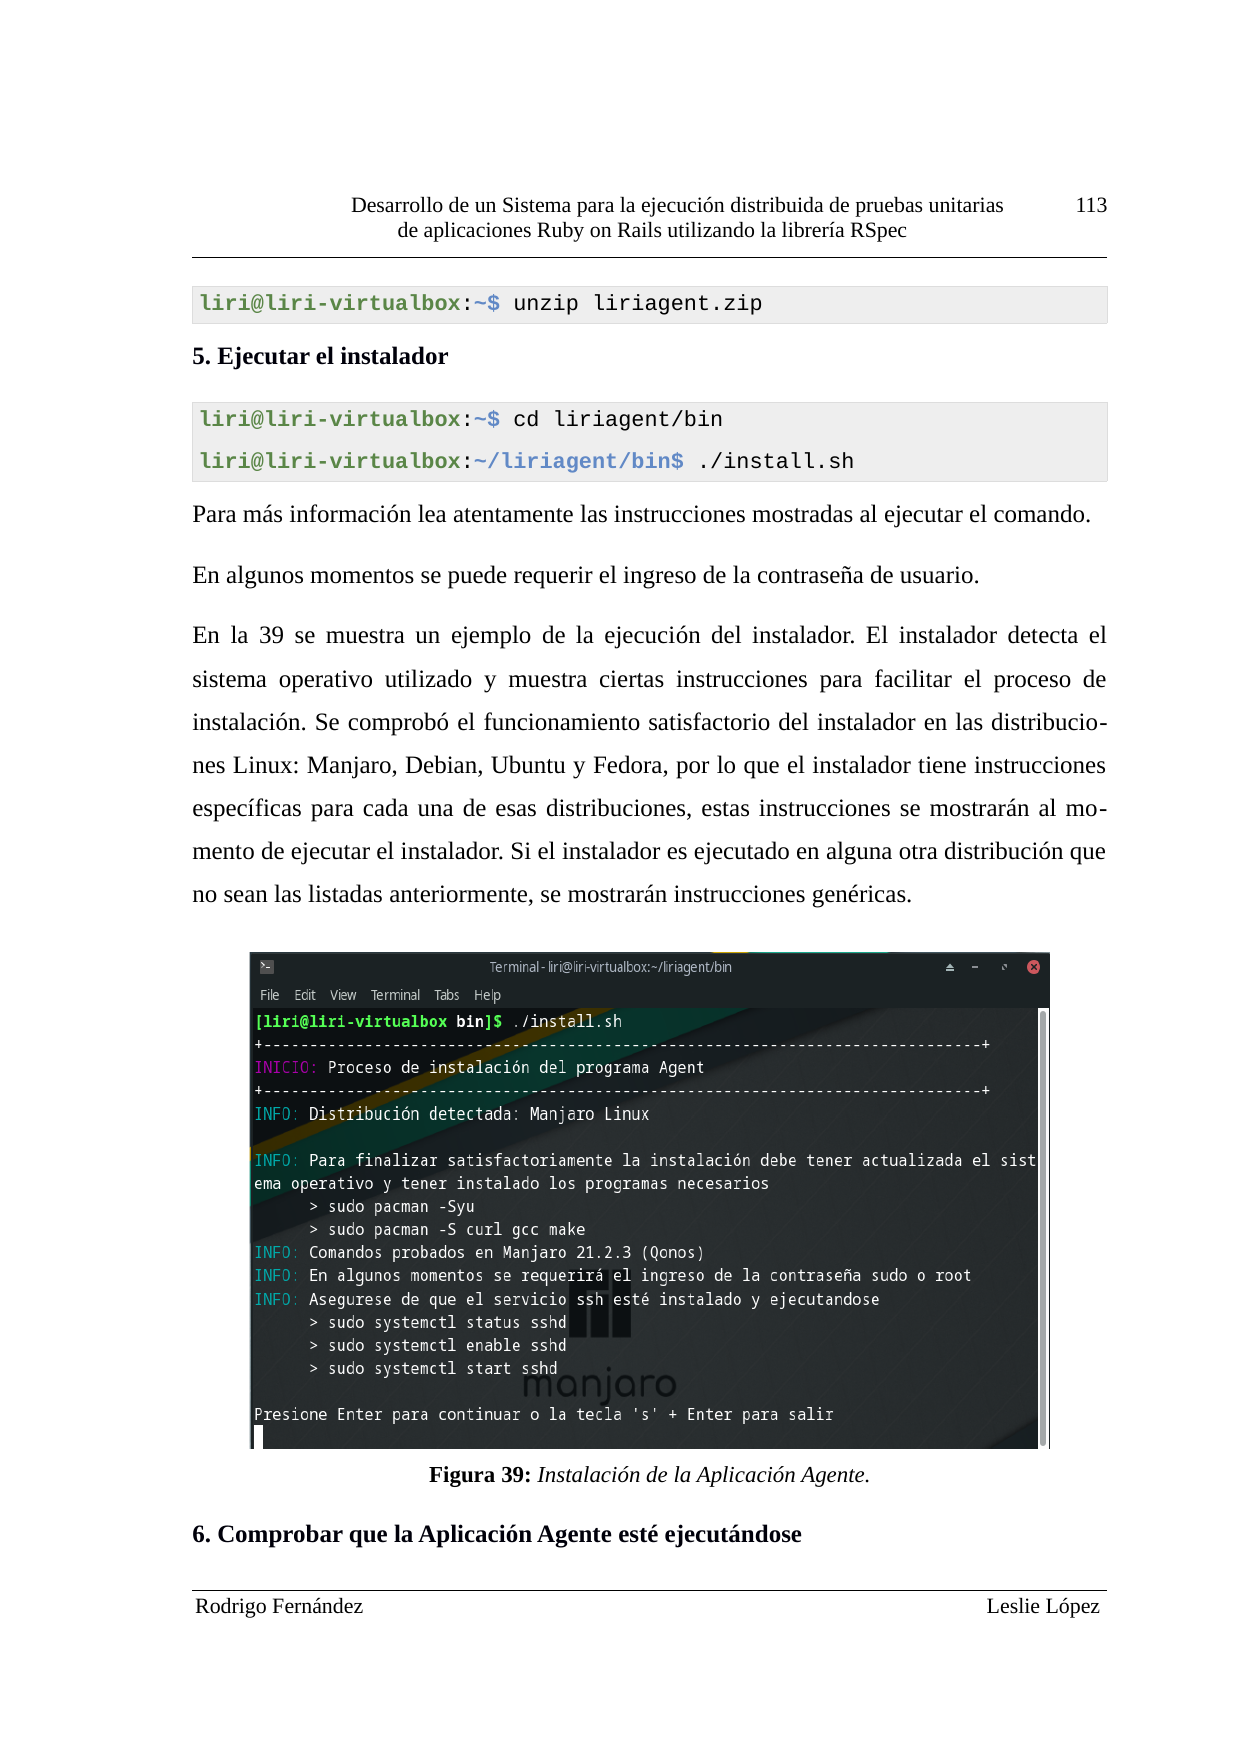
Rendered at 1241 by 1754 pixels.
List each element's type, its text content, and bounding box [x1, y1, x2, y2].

text En algunos momentos se puede requerir el ingreso de la contraseña de usuario. [192, 560, 1107, 588]
text En la 39 se muestra un ejemplo de la ejecución del instalador. El instalador detecta el sistema operativo utilizado y muestra ciertas instrucciones para facilitar el proceso de instalación. Se comprobó el funcionamiento satisfactorio del instalador en las distribucio­nes Linux: Manjaro, Debian, Ubuntu y Fedora, por lo que el instalador tiene instrucciones específicas para cada una de esas distribuciones, estas instrucciones se mostrarán al mo­mento de ejecutar el instalador. Si el instalador es ejecutado en alguna otra distribución que no sean las listadas anteriormente, se mostrarán instrucciones genéricas. [192, 621, 1107, 908]
text 6. Comprobar que la Aplicación Agente esté ejecutándose [192, 1519, 1107, 1548]
text Para más información lea atentamente las instrucciones mostradas al ejecutar el comando. [192, 499, 1107, 528]
text liri@liri-virtualbox:~$ cd liriagent/bin [193, 403, 1107, 433]
text liri@liri-virtualbox:~/liriagent/bin$ ./install.sh [193, 444, 1107, 481]
text Figura 39: Instalación de la Aplicación Agente. [249, 1461, 1050, 1487]
picture [249, 952, 1050, 1449]
text liri@liri-virtualbox:~$ unzip liriagent.zip [193, 287, 1107, 323]
text 5. Ejecutar el instalador [192, 341, 1107, 370]
